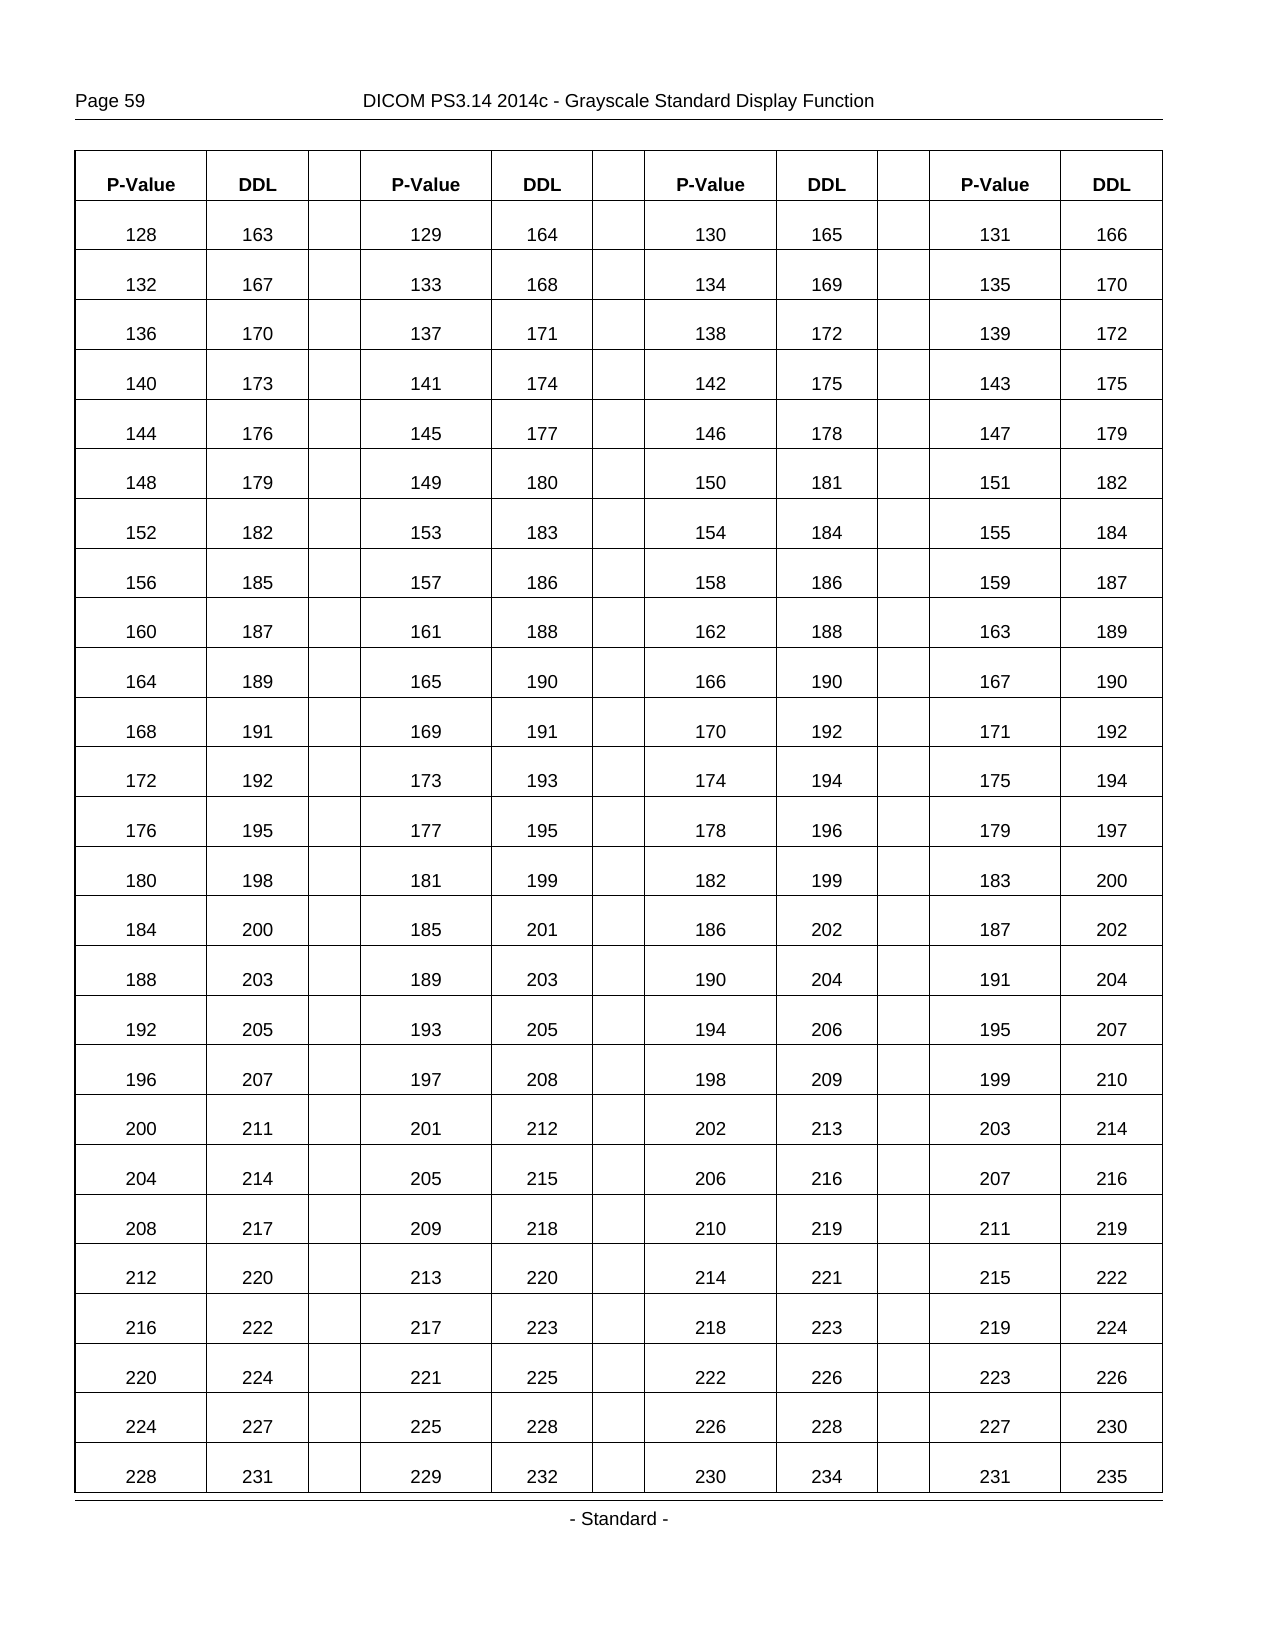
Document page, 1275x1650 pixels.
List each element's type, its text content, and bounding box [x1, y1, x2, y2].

table_cell 200 [1061, 847, 1162, 895]
table_cell [878, 1095, 929, 1144]
table_cell 228 [777, 1393, 877, 1442]
table_cell [593, 1393, 644, 1442]
table_cell 178 [645, 797, 776, 846]
table_cell 165 [777, 201, 877, 249]
table_cell 158 [645, 549, 776, 597]
table_cell [309, 300, 360, 349]
table_cell 182 [645, 847, 776, 895]
table_cell 200 [207, 896, 308, 945]
table_cell 169 [361, 698, 491, 746]
table_cell 191 [207, 698, 308, 746]
table_cell 217 [361, 1294, 491, 1342]
table_cell [309, 996, 360, 1044]
table_cell 145 [361, 400, 491, 448]
table_cell 174 [492, 350, 592, 398]
table_cell [309, 350, 360, 398]
table_cell [878, 1195, 929, 1243]
table_cell 226 [1061, 1344, 1162, 1392]
table_cell 217 [207, 1195, 308, 1243]
table_header P-Value [361, 151, 491, 200]
table_cell 132 [76, 250, 206, 299]
table_cell [593, 1443, 644, 1492]
table_cell 183 [930, 847, 1060, 895]
table_cell 190 [777, 648, 877, 697]
table_cell 204 [777, 946, 877, 995]
table_cell 171 [930, 698, 1060, 746]
table_cell [878, 1294, 929, 1342]
table_cell [593, 896, 644, 945]
table_cell [309, 698, 360, 746]
table_cell 187 [1061, 549, 1162, 597]
table_cell 215 [930, 1244, 1060, 1293]
table_cell 184 [1061, 499, 1162, 547]
table_cell 232 [492, 1443, 592, 1492]
table_cell 231 [207, 1443, 308, 1492]
table_cell 135 [930, 250, 1060, 299]
table_header DDL [777, 151, 877, 200]
table_cell 199 [930, 1045, 1060, 1094]
table_cell 151 [930, 449, 1060, 498]
table_cell [309, 1443, 360, 1492]
table_cell 140 [76, 350, 206, 398]
table_cell [878, 1244, 929, 1293]
table_cell 215 [492, 1145, 592, 1193]
table_cell [878, 1045, 929, 1094]
table_cell 168 [492, 250, 592, 299]
table_header P-Value [76, 151, 206, 200]
table_cell [309, 648, 360, 697]
table_cell 142 [645, 350, 776, 398]
table_cell 146 [645, 400, 776, 448]
table_cell 166 [1061, 201, 1162, 249]
table_cell 165 [361, 648, 491, 697]
table_cell 157 [361, 549, 491, 597]
table_cell 168 [76, 698, 206, 746]
table_cell [878, 896, 929, 945]
table_cell 223 [777, 1294, 877, 1342]
table_cell 150 [645, 449, 776, 498]
table_cell [878, 1443, 929, 1492]
table_cell 152 [76, 499, 206, 547]
table_cell [878, 499, 929, 547]
table_cell 185 [207, 549, 308, 597]
table_cell [878, 300, 929, 349]
table_cell 162 [645, 598, 776, 647]
table_cell [309, 1045, 360, 1094]
table_cell 190 [645, 946, 776, 995]
table_cell 156 [76, 549, 206, 597]
table_cell [593, 300, 644, 349]
table_cell [593, 350, 644, 398]
table_cell 181 [361, 847, 491, 895]
table_cell 223 [930, 1344, 1060, 1392]
table_cell 184 [777, 499, 877, 547]
table_cell 194 [777, 747, 877, 796]
table_cell 149 [361, 449, 491, 498]
table_cell 205 [207, 996, 308, 1044]
table_cell [593, 499, 644, 547]
table_cell 205 [492, 996, 592, 1044]
table_cell 172 [1061, 300, 1162, 349]
table_cell 219 [777, 1195, 877, 1243]
table_cell [593, 1095, 644, 1144]
table_cell 192 [1061, 698, 1162, 746]
table_cell 222 [645, 1344, 776, 1392]
table_cell [878, 996, 929, 1044]
table_cell 167 [207, 250, 308, 299]
table_cell 131 [930, 201, 1060, 249]
table_cell 189 [207, 648, 308, 697]
table_cell [309, 250, 360, 299]
table_cell 163 [207, 201, 308, 249]
table_cell 166 [645, 648, 776, 697]
table_cell 211 [930, 1195, 1060, 1243]
table_header [309, 151, 360, 200]
table_cell 182 [207, 499, 308, 547]
table_cell [878, 1393, 929, 1442]
table_cell 138 [645, 300, 776, 349]
table_cell [878, 1145, 929, 1193]
table_cell [593, 648, 644, 697]
table_cell 203 [492, 946, 592, 995]
table_header DDL [207, 151, 308, 200]
table_cell 197 [1061, 797, 1162, 846]
table_cell 133 [361, 250, 491, 299]
table_cell 199 [777, 847, 877, 895]
table_cell 134 [645, 250, 776, 299]
table_cell 235 [1061, 1443, 1162, 1492]
table_cell [878, 201, 929, 249]
table_cell 186 [492, 549, 592, 597]
table_cell 161 [361, 598, 491, 647]
table_cell 229 [361, 1443, 491, 1492]
table_cell 234 [777, 1443, 877, 1492]
table_cell 174 [645, 747, 776, 796]
table_cell 219 [1061, 1195, 1162, 1243]
table_cell [593, 549, 644, 597]
table_cell [593, 598, 644, 647]
table_cell [593, 797, 644, 846]
table_cell 205 [361, 1145, 491, 1193]
table_header P-Value [930, 151, 1060, 200]
table_cell 130 [645, 201, 776, 249]
table_cell 207 [1061, 996, 1162, 1044]
table_cell 202 [777, 896, 877, 945]
table_cell 189 [361, 946, 491, 995]
table_cell 190 [492, 648, 592, 697]
table_cell 224 [1061, 1294, 1162, 1342]
table_cell 214 [207, 1145, 308, 1193]
table_cell [309, 400, 360, 448]
table_cell 220 [76, 1344, 206, 1392]
table_cell [593, 1344, 644, 1392]
table_cell 227 [207, 1393, 308, 1442]
table_cell 207 [930, 1145, 1060, 1193]
table_cell 216 [1061, 1145, 1162, 1193]
table_cell [309, 499, 360, 547]
table_cell 193 [361, 996, 491, 1044]
table_cell 184 [76, 896, 206, 945]
table_cell 201 [492, 896, 592, 945]
table_cell [309, 549, 360, 597]
table_cell 222 [1061, 1244, 1162, 1293]
table_cell [878, 847, 929, 895]
table_cell 137 [361, 300, 491, 349]
table_cell [309, 747, 360, 796]
table_cell 218 [645, 1294, 776, 1342]
table_cell 173 [361, 747, 491, 796]
table_cell 219 [930, 1294, 1060, 1342]
table_cell [309, 201, 360, 249]
table_cell [593, 400, 644, 448]
table_cell [878, 1344, 929, 1392]
table_cell [309, 946, 360, 995]
table_cell 192 [76, 996, 206, 1044]
table_cell 230 [645, 1443, 776, 1492]
table_cell [593, 747, 644, 796]
table_cell 225 [492, 1344, 592, 1392]
table_cell [309, 847, 360, 895]
table_cell 212 [492, 1095, 592, 1144]
table_cell 141 [361, 350, 491, 398]
table_cell 195 [930, 996, 1060, 1044]
table_cell 209 [777, 1045, 877, 1094]
table_cell 228 [76, 1443, 206, 1492]
table_cell 206 [777, 996, 877, 1044]
table_cell 198 [207, 847, 308, 895]
table_cell 186 [777, 549, 877, 597]
table_cell 216 [76, 1294, 206, 1342]
table_cell 194 [1061, 747, 1162, 796]
table_cell [593, 201, 644, 249]
table_cell 179 [207, 449, 308, 498]
table_cell [878, 698, 929, 746]
table_cell 195 [207, 797, 308, 846]
table_cell 222 [207, 1294, 308, 1342]
table_cell 183 [492, 499, 592, 547]
table_cell 213 [777, 1095, 877, 1144]
table_cell 192 [777, 698, 877, 746]
table_cell [309, 1244, 360, 1293]
table_cell 175 [1061, 350, 1162, 398]
table_cell 181 [777, 449, 877, 498]
table_cell 195 [492, 797, 592, 846]
table_cell 221 [777, 1244, 877, 1293]
table_cell 191 [930, 946, 1060, 995]
table_header DDL [492, 151, 592, 200]
table_cell 128 [76, 201, 206, 249]
table_cell [878, 648, 929, 697]
table_cell [878, 549, 929, 597]
table_cell 193 [492, 747, 592, 796]
table_cell [593, 1045, 644, 1094]
table_cell 208 [76, 1195, 206, 1243]
table_cell 169 [777, 250, 877, 299]
table_cell 170 [1061, 250, 1162, 299]
table_cell 201 [361, 1095, 491, 1144]
table_cell [593, 250, 644, 299]
table_cell 179 [930, 797, 1060, 846]
table_cell 160 [76, 598, 206, 647]
table_cell 191 [492, 698, 592, 746]
table_cell [309, 449, 360, 498]
table_cell [878, 946, 929, 995]
table_cell [878, 598, 929, 647]
table_cell 231 [930, 1443, 1060, 1492]
table_cell 216 [777, 1145, 877, 1193]
table_cell 227 [930, 1393, 1060, 1442]
table_cell 207 [207, 1045, 308, 1094]
table_cell 155 [930, 499, 1060, 547]
table_cell [878, 797, 929, 846]
table_cell 180 [492, 449, 592, 498]
table_cell 204 [1061, 946, 1162, 995]
table_cell [309, 1195, 360, 1243]
table_cell 182 [1061, 449, 1162, 498]
table_cell 175 [930, 747, 1060, 796]
table_cell [593, 449, 644, 498]
table_cell 203 [930, 1095, 1060, 1144]
table_cell 185 [361, 896, 491, 945]
table_cell 144 [76, 400, 206, 448]
table_cell 178 [777, 400, 877, 448]
table_cell 190 [1061, 648, 1162, 697]
table_cell 147 [930, 400, 1060, 448]
table_cell 196 [76, 1045, 206, 1094]
table_cell 172 [76, 747, 206, 796]
table_cell 230 [1061, 1393, 1162, 1442]
table_cell 187 [930, 896, 1060, 945]
table_cell 198 [645, 1045, 776, 1094]
table_cell 224 [207, 1344, 308, 1392]
table_cell 171 [492, 300, 592, 349]
table_cell [593, 847, 644, 895]
table_cell [309, 1344, 360, 1392]
table_cell 148 [76, 449, 206, 498]
table_cell 173 [207, 350, 308, 398]
table_cell 196 [777, 797, 877, 846]
table_cell 218 [492, 1195, 592, 1243]
table_cell [878, 747, 929, 796]
table_cell 188 [492, 598, 592, 647]
table_cell 177 [361, 797, 491, 846]
table_cell [878, 250, 929, 299]
table_cell 202 [1061, 896, 1162, 945]
table_cell 212 [76, 1244, 206, 1293]
table_cell 214 [1061, 1095, 1162, 1144]
table_cell [309, 1294, 360, 1342]
table_cell [593, 1195, 644, 1243]
table_cell 189 [1061, 598, 1162, 647]
table_cell 224 [76, 1393, 206, 1442]
table_cell 202 [645, 1095, 776, 1144]
table_cell [309, 1393, 360, 1442]
table_cell [593, 1244, 644, 1293]
table_cell 153 [361, 499, 491, 547]
table_cell 214 [645, 1244, 776, 1293]
table_cell [593, 1145, 644, 1193]
table_cell 159 [930, 549, 1060, 597]
table_cell 192 [207, 747, 308, 796]
table_cell 188 [76, 946, 206, 995]
table_cell 129 [361, 201, 491, 249]
table_cell 199 [492, 847, 592, 895]
table_cell 186 [645, 896, 776, 945]
table_cell 206 [645, 1145, 776, 1193]
table_cell 136 [76, 300, 206, 349]
table_cell 220 [207, 1244, 308, 1293]
table_cell [593, 698, 644, 746]
table_cell 176 [207, 400, 308, 448]
table_header P-Value [645, 151, 776, 200]
table_cell 143 [930, 350, 1060, 398]
table_cell [309, 1095, 360, 1144]
table_cell 210 [1061, 1045, 1162, 1094]
table_cell 164 [76, 648, 206, 697]
table_cell [309, 896, 360, 945]
table_cell 177 [492, 400, 592, 448]
table_cell [309, 598, 360, 647]
table_cell 209 [361, 1195, 491, 1243]
table_cell [878, 400, 929, 448]
table_cell 163 [930, 598, 1060, 647]
table_cell [878, 350, 929, 398]
table_cell 180 [76, 847, 206, 895]
table_cell 154 [645, 499, 776, 547]
table_cell 223 [492, 1294, 592, 1342]
table_cell 176 [76, 797, 206, 846]
table_cell 164 [492, 201, 592, 249]
table_cell 228 [492, 1393, 592, 1442]
table_cell 172 [777, 300, 877, 349]
table_header [878, 151, 929, 200]
table_cell 208 [492, 1045, 592, 1094]
table_cell 226 [777, 1344, 877, 1392]
table_header [593, 151, 644, 200]
table_cell 200 [76, 1095, 206, 1144]
table_cell 203 [207, 946, 308, 995]
table_cell 220 [492, 1244, 592, 1293]
table_cell 194 [645, 996, 776, 1044]
table_cell [309, 1145, 360, 1193]
table_cell [593, 996, 644, 1044]
table_cell 175 [777, 350, 877, 398]
table_cell 170 [207, 300, 308, 349]
table_cell 187 [207, 598, 308, 647]
table_cell [309, 797, 360, 846]
table_cell 225 [361, 1393, 491, 1442]
table_cell 197 [361, 1045, 491, 1094]
table_cell 226 [645, 1393, 776, 1442]
table_header DDL [1061, 151, 1162, 200]
table_cell 221 [361, 1344, 491, 1392]
table_cell 179 [1061, 400, 1162, 448]
table_cell 167 [930, 648, 1060, 697]
table_cell 170 [645, 698, 776, 746]
table_cell [878, 449, 929, 498]
table_cell 211 [207, 1095, 308, 1144]
table_cell 213 [361, 1244, 491, 1293]
table_cell 204 [76, 1145, 206, 1193]
table_cell [593, 1294, 644, 1342]
table_cell 210 [645, 1195, 776, 1243]
table_cell [593, 946, 644, 995]
table_cell 139 [930, 300, 1060, 349]
table_cell 188 [777, 598, 877, 647]
